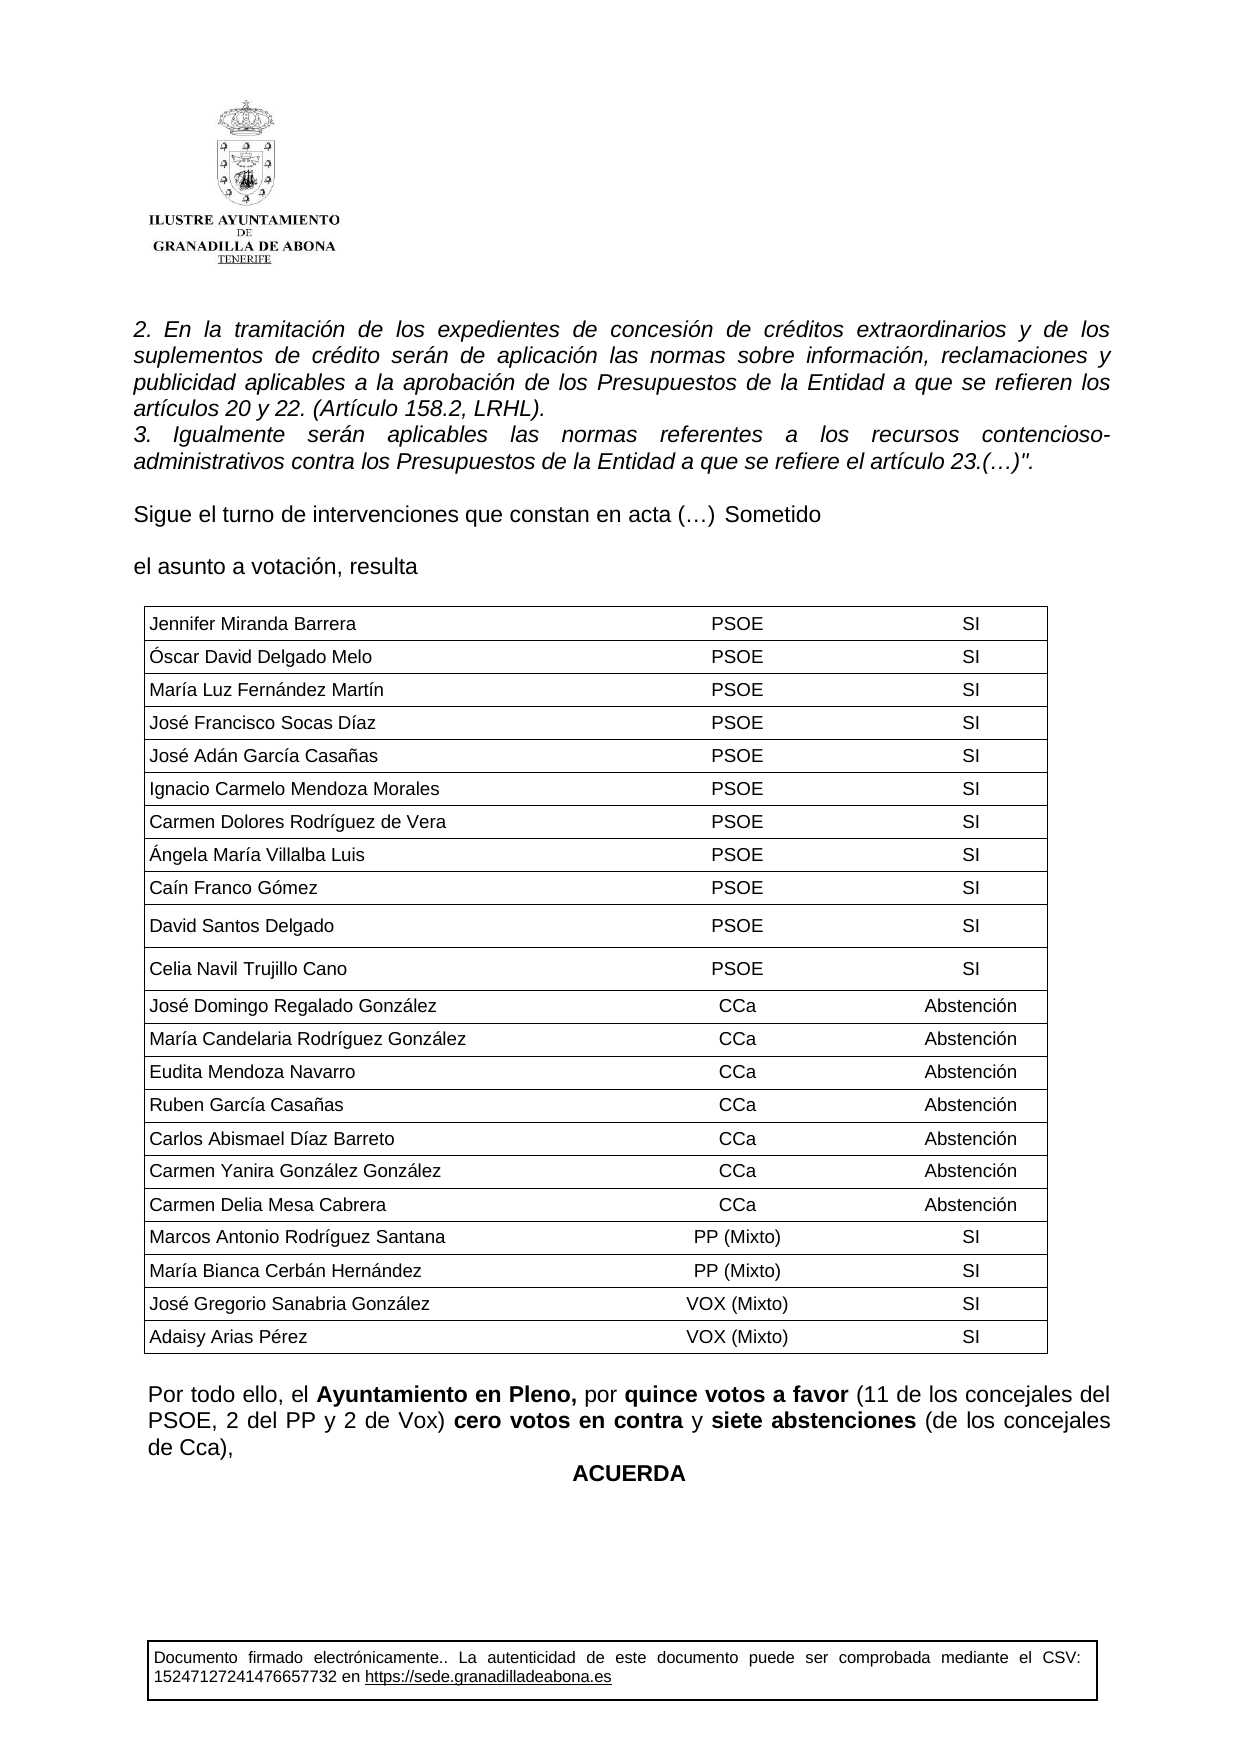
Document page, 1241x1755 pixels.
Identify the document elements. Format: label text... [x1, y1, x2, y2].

table_cell PSOE [578, 905, 856, 947]
table_cell PSOE [578, 674, 856, 706]
table_cell Carmen Delia Mesa Cabrera [145, 1189, 578, 1221]
table_cell SI [856, 707, 1047, 739]
table_cell PSOE [578, 707, 856, 739]
list Igualmente serán aplicables las normas referentes a los recursos contencioso- administrativos contra los Presupuestos de la Entidad a que se refiere el artículo 23.(…)". [133, 421, 1111, 474]
table_cell SI [856, 1222, 1047, 1254]
table_cell SI [856, 773, 1047, 805]
list En la tramitación de los expedientes de concesión de créditos extraordinarios y de los suplementos de crédito serán de aplicación las normas sobre información, reclamaciones y publicidad aplicables a la aprobación de los Presupuestos de la Entidad a que se refieren los artículos 20 y 22. (Artículo 158.2, LRHL). [133, 316, 1111, 421]
table_cell SI [856, 1255, 1047, 1287]
table_cell CCa [578, 1090, 856, 1122]
table_cell PSOE [578, 806, 856, 838]
table_cell Abstención [856, 1024, 1047, 1056]
table_cell María Candelaria Rodríguez González [145, 1024, 578, 1056]
table_cell Abstención [856, 1057, 1047, 1088]
table_cell PSOE [578, 641, 856, 673]
table_cell SI [856, 1288, 1047, 1320]
table_header SI [856, 607, 1047, 640]
table_header PSOE [578, 607, 856, 640]
table_cell David Santos Delgado [145, 905, 578, 947]
table_cell VOX (Mixto) [578, 1321, 856, 1353]
table_cell PSOE [578, 839, 856, 871]
table_cell CCa [578, 1189, 856, 1221]
text Sigue el turno de intervenciones que constan en acta (…) Sometido el asunto a votación, resulta [133, 501, 824, 580]
table_cell PP (Mixto) [578, 1255, 856, 1287]
table_cell María Luz Fernández Martín [145, 674, 578, 706]
table_cell SI [856, 674, 1047, 706]
table_cell Carlos Abismael Díaz Barreto [145, 1123, 578, 1154]
table_cell PP (Mixto) [578, 1222, 856, 1254]
table_cell José Adán García Casañas [145, 740, 578, 772]
table_cell José Domingo Regalado González [145, 991, 578, 1022]
table_cell José Francisco Socas Díaz [145, 707, 578, 739]
subtitle ACUERDA [570, 1460, 688, 1486]
table_cell Abstención [856, 991, 1047, 1022]
table_cell Celia Navil Trujillo Cano [145, 948, 578, 989]
table_cell PSOE [578, 740, 856, 772]
table_cell Abstención [856, 1090, 1047, 1122]
table_cell María Bianca Cerbán Hernández [145, 1255, 578, 1287]
table_cell SI [856, 905, 1047, 947]
table_cell Ruben García Casañas [145, 1090, 578, 1122]
table_cell CCa [578, 991, 856, 1022]
table_cell PSOE [578, 773, 856, 805]
table_cell Ángela María Villalba Luis [145, 839, 578, 871]
table_cell Ignacio Carmelo Mendoza Morales [145, 773, 578, 805]
table_cell PSOE [578, 948, 856, 989]
text Por todo ello, el Ayuntamiento en Pleno, por quince votos a favor (11 de los concejales del PSOE, 2 del PP y 2 de Vox) cero votos en contra y siete abstenciones (de los concejales de Cca), [148, 1381, 1111, 1460]
table_cell José Gregorio Sanabria González [145, 1288, 578, 1320]
table_cell SI [856, 1321, 1047, 1353]
table_cell Abstención [856, 1123, 1047, 1154]
table_cell Caín Franco Gómez [145, 872, 578, 904]
table_header Jennifer Miranda Barrera [145, 607, 578, 640]
table_cell SI [856, 806, 1047, 838]
table_cell VOX (Mixto) [578, 1288, 856, 1320]
table_cell SI [856, 872, 1047, 904]
table_cell Eudita Mendoza Navarro [145, 1057, 578, 1088]
table_cell CCa [578, 1024, 856, 1056]
table_cell SI [856, 948, 1047, 989]
table_cell Carmen Dolores Rodríguez de Vera [145, 806, 578, 838]
table_cell Abstención [856, 1189, 1047, 1221]
table_cell SI [856, 839, 1047, 871]
table_cell Carmen Yanira González González [145, 1156, 578, 1188]
table_cell PSOE [578, 872, 856, 904]
table_cell CCa [578, 1057, 856, 1088]
table_cell CCa [578, 1123, 856, 1154]
table_cell Óscar David Delgado Melo [145, 641, 578, 673]
table_cell Marcos Antonio Rodríguez Santana [145, 1222, 578, 1254]
table_cell SI [856, 641, 1047, 673]
table_cell Adaisy Arias Pérez [145, 1321, 578, 1353]
table_cell SI [856, 740, 1047, 772]
table_cell CCa [578, 1156, 856, 1188]
table_cell Abstención [856, 1156, 1047, 1188]
